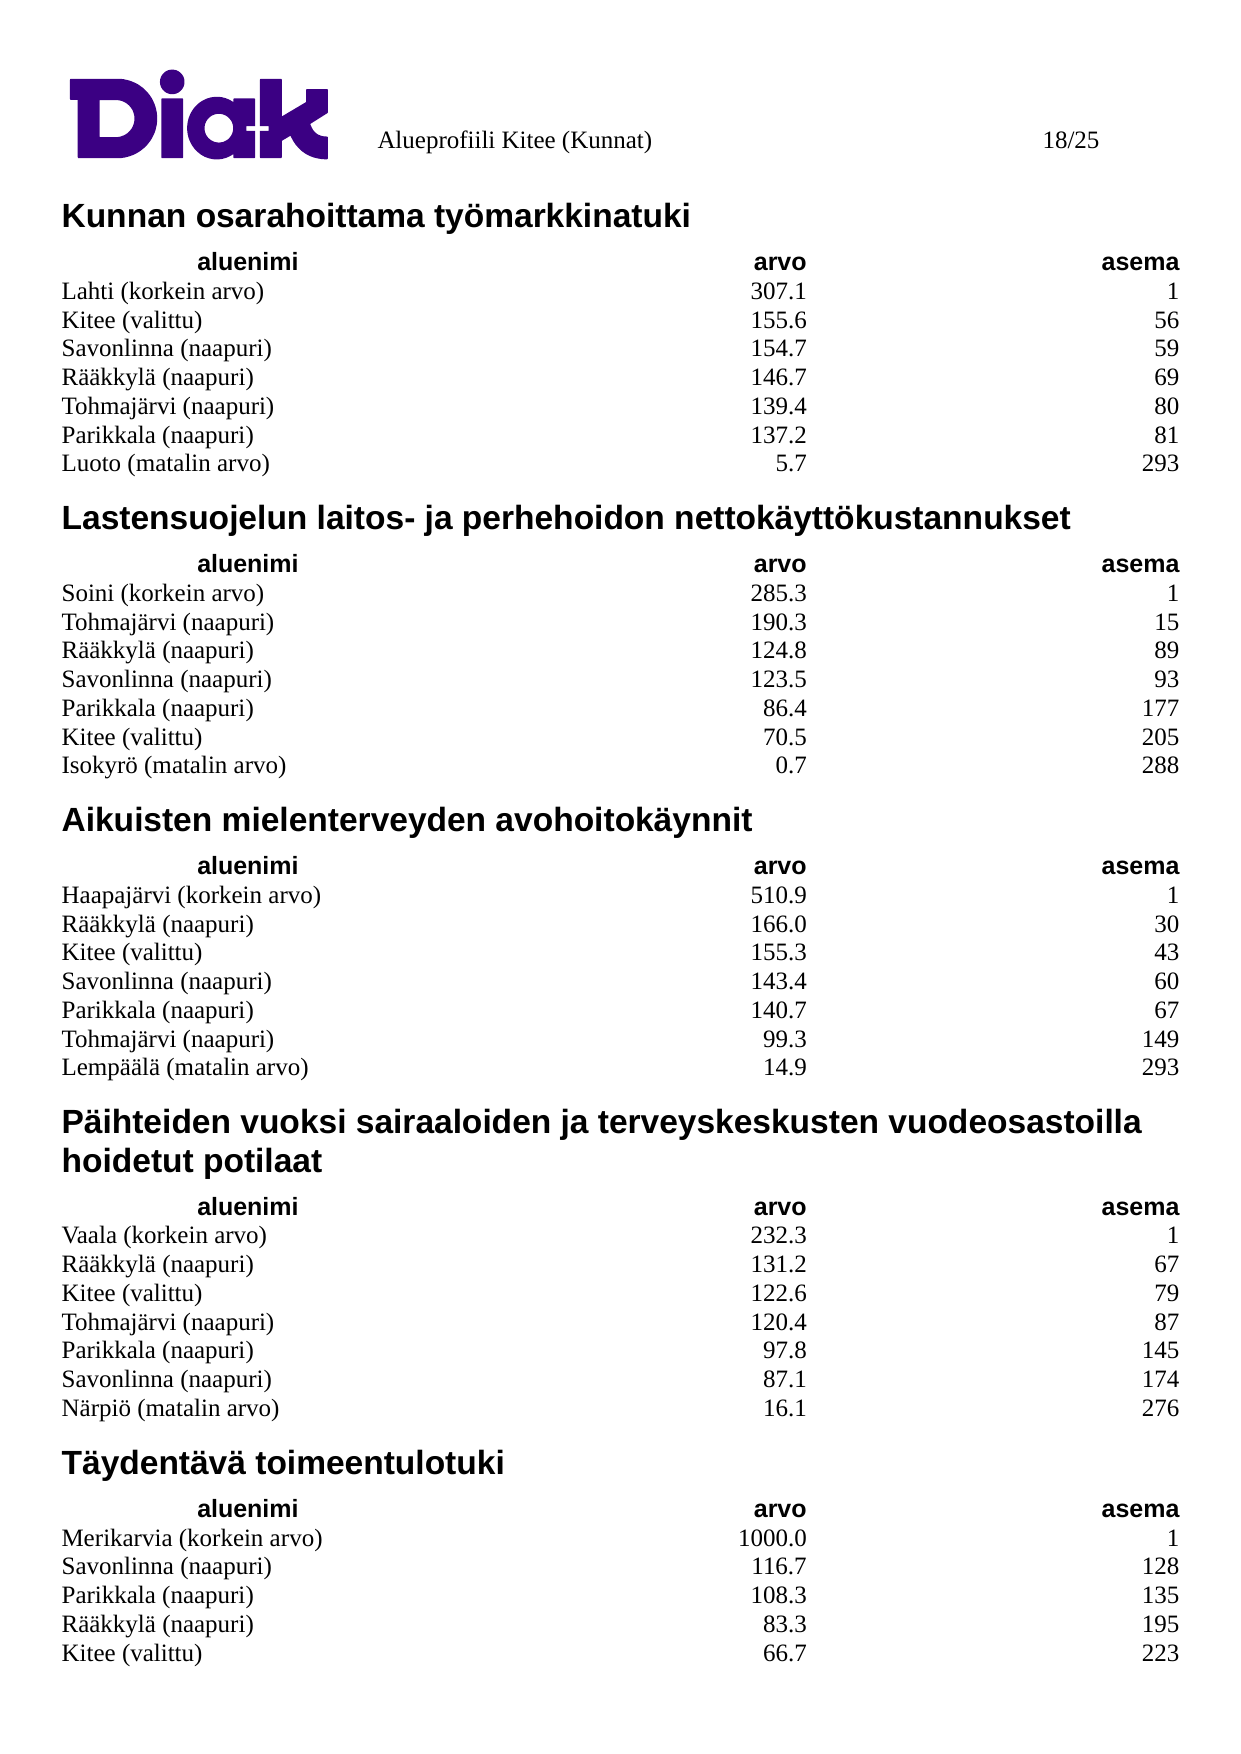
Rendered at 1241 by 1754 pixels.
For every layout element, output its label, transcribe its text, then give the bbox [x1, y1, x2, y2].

table_cell Isokyrö (matalin arvo) [61, 751, 434, 779]
table_cell 67 [806, 995, 1179, 1024]
table_cell 128 [806, 1551, 1179, 1580]
table_cell 30 [806, 909, 1179, 937]
table_cell 155.6 [434, 305, 806, 333]
table_cell 149 [806, 1024, 1179, 1052]
table_header asema [806, 549, 1179, 578]
table_cell Tohmajärvi (naapuri) [61, 1024, 434, 1052]
table_cell 87.1 [434, 1364, 806, 1393]
table_cell 140.7 [434, 995, 806, 1024]
table_cell 15 [806, 607, 1179, 636]
table_cell Rääkkylä (naapuri) [61, 1609, 434, 1638]
table_cell 131.2 [434, 1249, 806, 1278]
table_cell 97.8 [434, 1336, 806, 1364]
table_header aluenimi [61, 1494, 434, 1523]
subtitle Kunnan osarahoittama työmarkkinatuki [61, 196, 1179, 235]
table_cell Luoto (matalin arvo) [61, 449, 434, 477]
table_cell 79 [806, 1278, 1179, 1307]
table_cell 174 [806, 1364, 1179, 1393]
table_cell 70.5 [434, 722, 806, 751]
table_cell Tohmajärvi (naapuri) [61, 607, 434, 636]
table_cell 14.9 [434, 1053, 806, 1081]
table_cell 154.7 [434, 334, 806, 362]
table_cell Rääkkylä (naapuri) [61, 909, 434, 937]
table_header arvo [434, 247, 806, 276]
table_cell 1 [806, 1523, 1179, 1551]
table_cell 16.1 [434, 1393, 806, 1422]
table_cell Savonlinna (naapuri) [61, 966, 434, 995]
subtitle Lastensuojelun laitos- ja perhehoidon nettokäyttökustannukset [61, 498, 1179, 537]
table_cell Rääkkylä (naapuri) [61, 362, 434, 391]
table_cell 93 [806, 664, 1179, 693]
table_cell 137.2 [434, 420, 806, 448]
table_cell 80 [806, 391, 1179, 420]
table_cell 87 [806, 1307, 1179, 1336]
table_cell Kitee (valittu) [61, 305, 434, 333]
table_header aluenimi [61, 247, 434, 276]
table_header asema [806, 247, 1179, 276]
table_header arvo [434, 549, 806, 578]
table_cell 67 [806, 1249, 1179, 1278]
table_cell 223 [806, 1638, 1179, 1666]
table_cell Lempäälä (matalin arvo) [61, 1053, 434, 1081]
subtitle Päihteiden vuoksi sairaaloiden ja terveyskeskusten vuodeosastoilla hoidetut potilaat [61, 1102, 1179, 1179]
table_cell 124.8 [434, 636, 806, 664]
table_cell 177 [806, 693, 1179, 722]
table_cell Närpiö (matalin arvo) [61, 1393, 434, 1422]
table_cell 83.3 [434, 1609, 806, 1638]
table_cell Parikkala (naapuri) [61, 693, 434, 722]
table_cell 60 [806, 966, 1179, 995]
table_cell 146.7 [434, 362, 806, 391]
table_cell Savonlinna (naapuri) [61, 334, 434, 362]
table_cell Parikkala (naapuri) [61, 1336, 434, 1364]
table_cell Kitee (valittu) [61, 722, 434, 751]
table_cell Parikkala (naapuri) [61, 420, 434, 448]
table_cell 5.7 [434, 449, 806, 477]
table_cell 1 [806, 880, 1179, 909]
table_cell Kitee (valittu) [61, 1638, 434, 1666]
table_cell 69 [806, 362, 1179, 391]
table_cell 139.4 [434, 391, 806, 420]
table_cell Rääkkylä (naapuri) [61, 636, 434, 664]
table_cell 123.5 [434, 664, 806, 693]
table_cell 288 [806, 751, 1179, 779]
table_cell 1 [806, 578, 1179, 607]
table_cell 135 [806, 1580, 1179, 1609]
table_cell 276 [806, 1393, 1179, 1422]
table_cell 293 [806, 449, 1179, 477]
table_cell 232.3 [434, 1221, 806, 1249]
table_header asema [806, 1192, 1179, 1221]
table_cell 89 [806, 636, 1179, 664]
table_cell 510.9 [434, 880, 806, 909]
table_cell 155.3 [434, 938, 806, 966]
table_cell 99.3 [434, 1024, 806, 1052]
table_header asema [806, 1494, 1179, 1523]
table_cell 190.3 [434, 607, 806, 636]
table_cell 195 [806, 1609, 1179, 1638]
table_cell 66.7 [434, 1638, 806, 1666]
table_cell 307.1 [434, 276, 806, 305]
table_cell Tohmajärvi (naapuri) [61, 391, 434, 420]
table_cell 293 [806, 1053, 1179, 1081]
table_cell Lahti (korkein arvo) [61, 276, 434, 305]
table_cell 56 [806, 305, 1179, 333]
table_cell Kitee (valittu) [61, 1278, 434, 1307]
table_cell 86.4 [434, 693, 806, 722]
table_cell Parikkala (naapuri) [61, 1580, 434, 1609]
table_cell 0.7 [434, 751, 806, 779]
table_header aluenimi [61, 549, 434, 578]
table_cell Haapajärvi (korkein arvo) [61, 880, 434, 909]
table_cell 59 [806, 334, 1179, 362]
table_cell Savonlinna (naapuri) [61, 1364, 434, 1393]
table_cell Kitee (valittu) [61, 938, 434, 966]
table_cell Merikarvia (korkein arvo) [61, 1523, 434, 1551]
table_cell Savonlinna (naapuri) [61, 664, 434, 693]
table_cell 145 [806, 1336, 1179, 1364]
subtitle Aikuisten mielenterveyden avohoitokäynnit [61, 800, 1179, 839]
table_cell 43 [806, 938, 1179, 966]
table_cell Parikkala (naapuri) [61, 995, 434, 1024]
table_header aluenimi [61, 1192, 434, 1221]
table_cell 1 [806, 276, 1179, 305]
table_cell 1 [806, 1221, 1179, 1249]
table_cell 1000.0 [434, 1523, 806, 1551]
table_cell 166.0 [434, 909, 806, 937]
table_header aluenimi [61, 851, 434, 880]
table_header arvo [434, 1494, 806, 1523]
table_cell 205 [806, 722, 1179, 751]
table_cell Tohmajärvi (naapuri) [61, 1307, 434, 1336]
table_cell Soini (korkein arvo) [61, 578, 434, 607]
table_cell 143.4 [434, 966, 806, 995]
table_cell Rääkkylä (naapuri) [61, 1249, 434, 1278]
table_header asema [806, 851, 1179, 880]
table_cell Vaala (korkein arvo) [61, 1221, 434, 1249]
subtitle Täydentävä toimeentulotuki [61, 1443, 1179, 1481]
table_cell 116.7 [434, 1551, 806, 1580]
table_cell 108.3 [434, 1580, 806, 1609]
table_cell 285.3 [434, 578, 806, 607]
table_cell 122.6 [434, 1278, 806, 1307]
table_header arvo [434, 1192, 806, 1221]
table_header arvo [434, 851, 806, 880]
table_cell Savonlinna (naapuri) [61, 1551, 434, 1580]
table_cell 81 [806, 420, 1179, 448]
table_cell 120.4 [434, 1307, 806, 1336]
